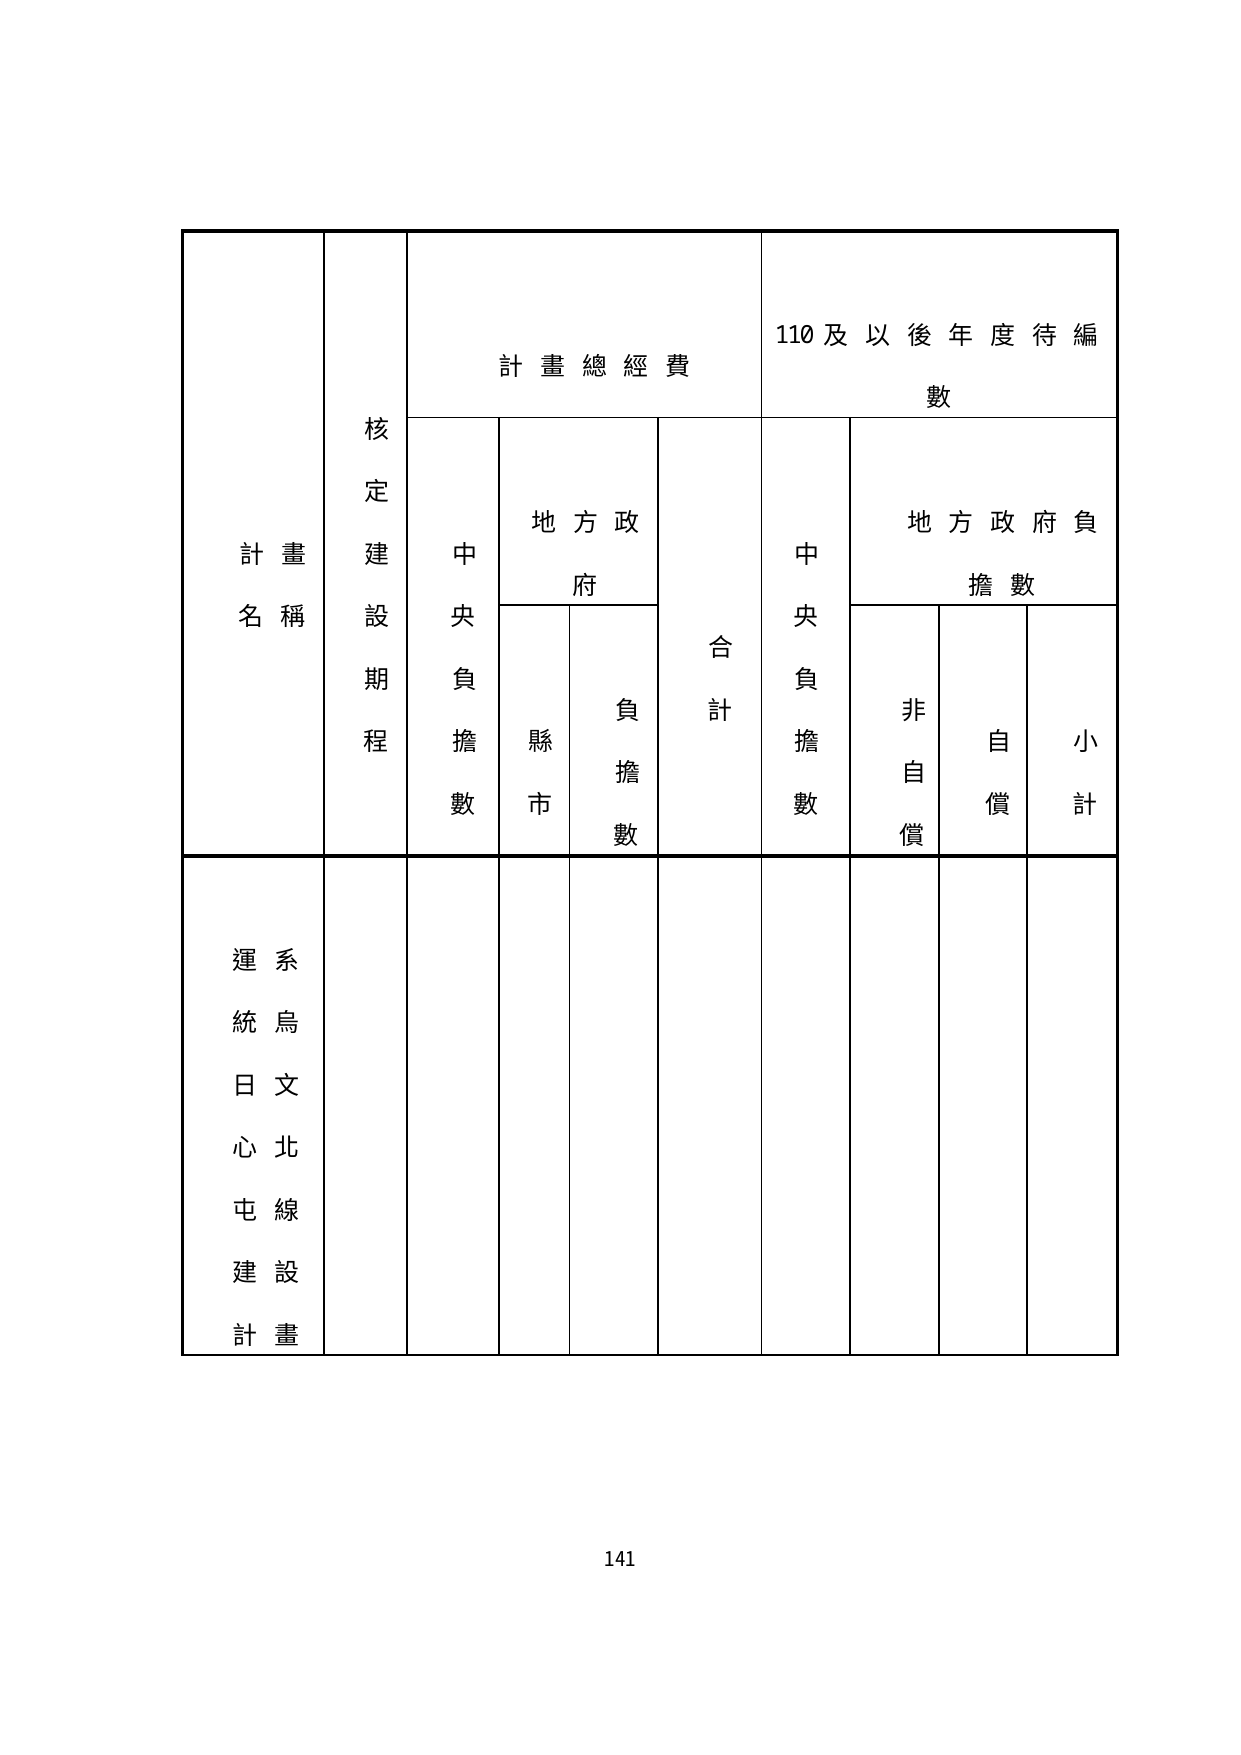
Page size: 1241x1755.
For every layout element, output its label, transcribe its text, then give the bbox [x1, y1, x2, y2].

table_cell 自償 [940, 606, 1026, 854]
table_cell [659, 858, 761, 1354]
table_cell 小計 [1028, 606, 1116, 854]
table_cell 地方政府 [500, 418, 657, 604]
table_header 核定建設期程 [325, 233, 406, 854]
table_header 計畫總經費 [408, 233, 761, 417]
table_cell 中央 負擔數 [408, 418, 498, 854]
table_cell [408, 858, 498, 1354]
table_cell [325, 858, 406, 1354]
table_cell [570, 858, 657, 1354]
table_cell 負擔數 [570, 606, 657, 854]
table_cell 合計 [659, 418, 761, 854]
table_cell 縣市 [500, 606, 569, 854]
table_cell [940, 858, 1026, 1354]
table_header 計畫名稱 [184, 233, 323, 854]
table_cell [1028, 858, 1116, 1354]
table_cell 地方政府負擔數 [851, 418, 1116, 604]
table_cell 中央 負擔數 [762, 418, 849, 854]
table_cell [851, 858, 938, 1354]
table_cell [500, 858, 569, 1354]
table_cell [762, 858, 849, 1354]
table_cell 非自償 [851, 606, 938, 854]
table_cell 運系統烏日文心北屯線建設計畫 [184, 858, 323, 1354]
table_header 110及以後年度待編數 [762, 233, 1116, 417]
